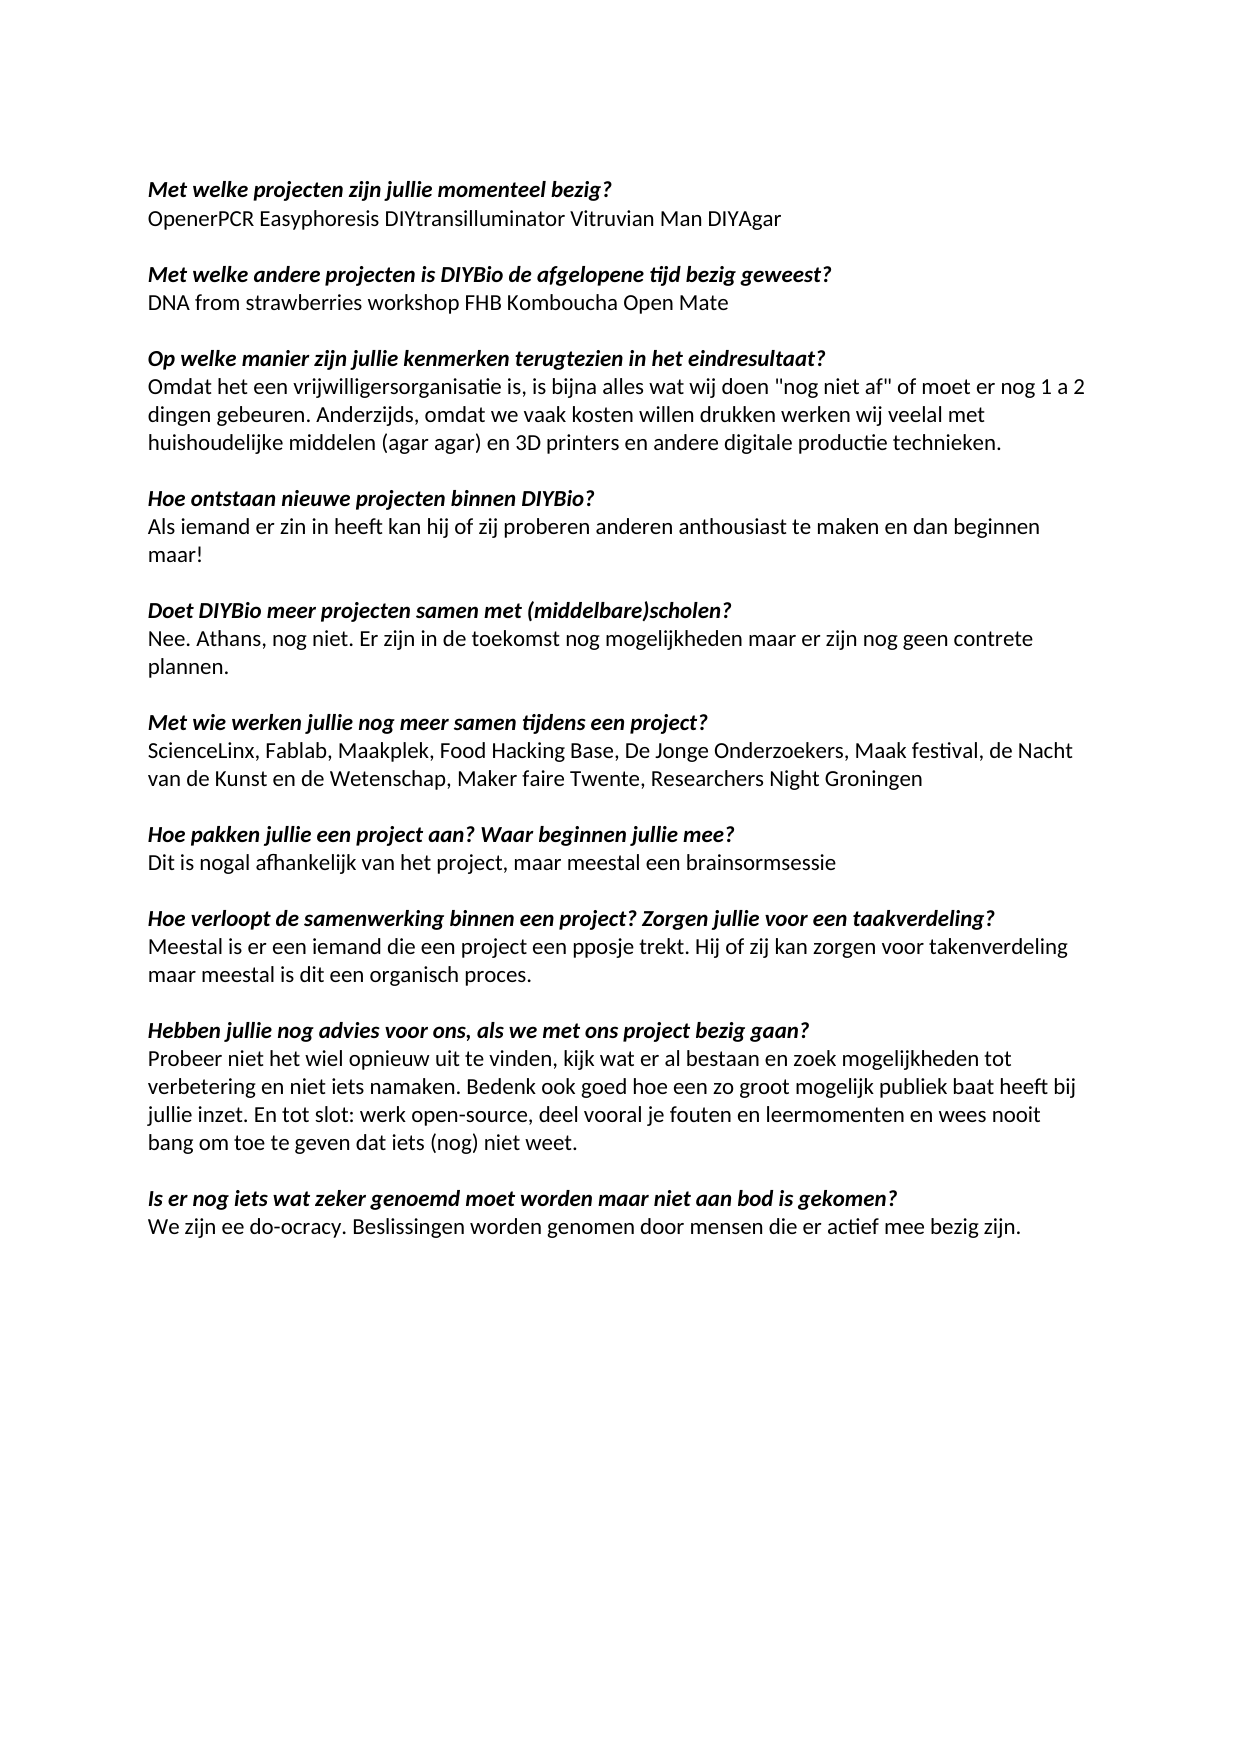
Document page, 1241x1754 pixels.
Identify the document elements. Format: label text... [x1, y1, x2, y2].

text We zijn ee do-ocracy. Beslissingen worden genomen door mensen die er actief mee bezig zijn. [148, 1212, 1093, 1240]
text Hoe pakken jullie een project aan? Waar beginnen jullie mee? [148, 820, 1093, 848]
text Meestal is er een iemand die een project een pposje trekt. Hij of zij kan zorgen voor takenverdeling maar meestal is dit een organisch proces. [148, 932, 1093, 988]
text Hoe ontstaan nieuwe projecten binnen DIYBio? [148, 484, 1093, 512]
text Met welke projecten zijn jullie momenteel bezig? [148, 176, 1093, 204]
text Omdat het een vrijwilligersorganisatie is, is bijna alles wat wij doen "nog niet af" of moet er nog 1 a 2 dingen gebeuren. Anderzijds, omdat we vaak kosten willen drukken werken wij veelal met huishoudelijke middelen (agar agar) en 3D printers en andere digitale productie technieken. [148, 372, 1093, 456]
text Is er nog iets wat zeker genoemd moet worden maar niet aan bod is gekomen? [148, 1184, 1093, 1212]
text Hoe verloopt de samenwerking binnen een project? Zorgen jullie voor een taakverdeling? [148, 904, 1093, 932]
text Met wie werken jullie nog meer samen tijdens een project? [148, 708, 1093, 736]
text Dit is nogal afhankelijk van het project, maar meestal een brainsormsessie [148, 848, 1093, 876]
text Op welke manier zijn jullie kenmerken terugtezien in het eindresultaat? [148, 344, 1093, 372]
text Probeer niet het wiel opnieuw uit te vinden, kijk wat er al bestaan en zoek mogelijkheden tot verbetering en niet iets namaken. Bedenk ook goed hoe een zo groot mogelijk publiek baat heeft bij jullie inzet. En tot slot: werk open-source, deel vooral je fouten en leermomenten en wees nooit bang om toe te geven dat iets (nog) niet weet. [148, 1044, 1093, 1156]
text Als iemand er zin in heeft kan hij of zij proberen anderen anthousiast te maken en dan beginnen maar! [148, 512, 1093, 568]
text Doet DIYBio meer projecten samen met (middelbare)scholen? [148, 596, 1093, 624]
text OpenerPCR Easyphoresis DIYtransilluminator Vitruvian Man DIYAgar [148, 204, 1093, 232]
text Met welke andere projecten is DIYBio de afgelopene tijd bezig geweest? [148, 260, 1093, 288]
text ScienceLinx, Fablab, Maakplek, Food Hacking Base, De Jonge Onderzoekers, Maak festival, de Nacht van de Kunst en de Wetenschap, Maker faire Twente, Researchers Night Groningen [148, 736, 1093, 792]
text DNA from strawberries workshop FHB Komboucha Open Mate [148, 288, 1093, 316]
text Nee. Athans, nog niet. Er zijn in de toekomst nog mogelijkheden maar er zijn nog geen contrete plannen. [148, 624, 1093, 680]
text Hebben jullie nog advies voor ons, als we met ons project bezig gaan? [148, 1016, 1093, 1044]
